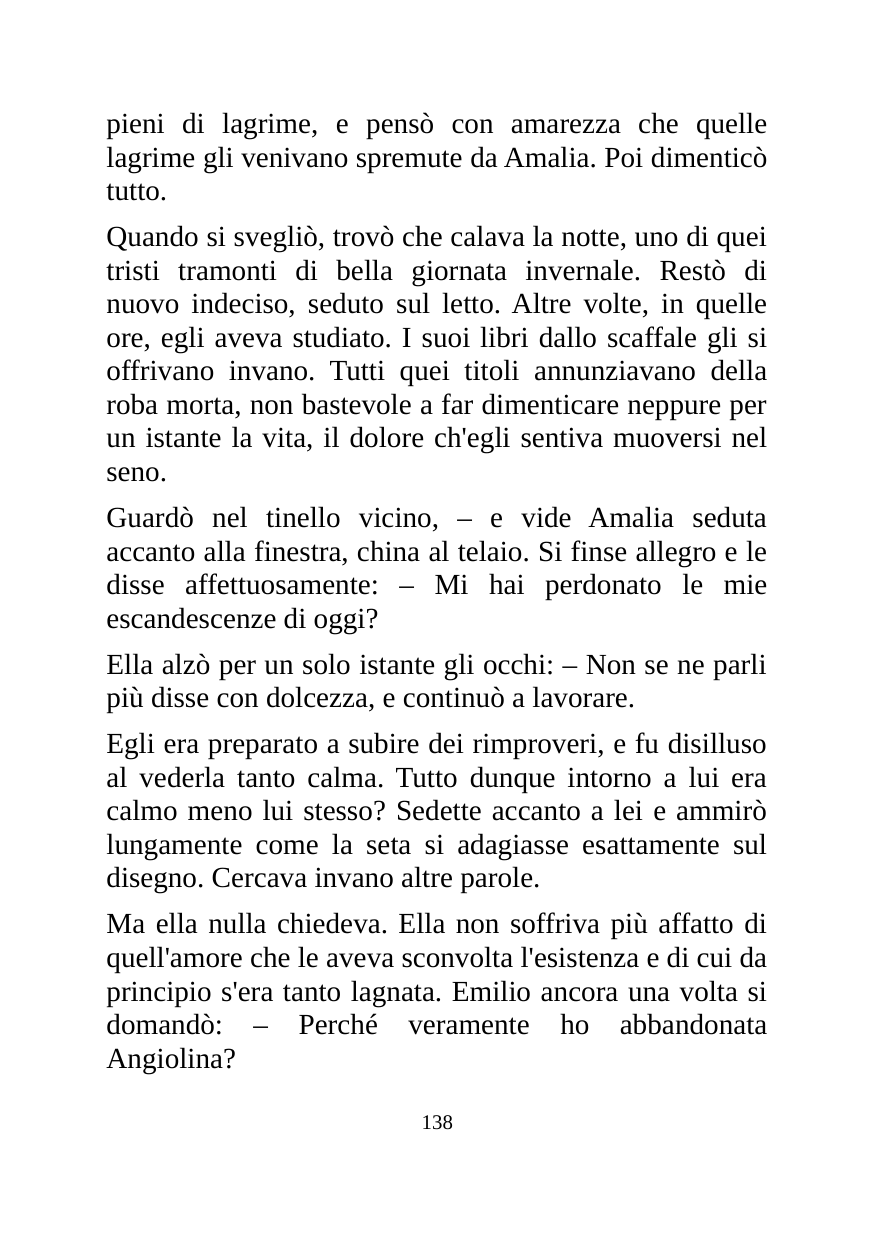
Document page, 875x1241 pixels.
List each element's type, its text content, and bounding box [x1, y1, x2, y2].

text Egli era preparato a subire dei rimproveri, e fu disilluso al vederla tanto calma. Tutto dunque intorno a lui era calmo meno lui stesso? Sedette accanto a lei e ammirò lungamente come la seta si adagiasse esattamente sul disegno. Cercava invano altre parole. [106, 726, 768, 894]
text Quando si svegliò, trovò che calava la notte, uno di quei tristi tramonti di bella giornata invernale. Restò di nuovo indeciso, seduto sul letto. Altre volte, in quelle ore, egli aveva studiato. I suoi libri dallo scaffale gli si offrivano invano. Tutti quei titoli annunziavano della roba morta, non bastevole a far dimenticare neppure per un istante la vita, il dolore ch'egli sentiva muoversi nel seno. [106, 219, 768, 488]
text Guardò nel tinello vicino, – e vide Amalia seduta accanto alla finestra, china al telaio. Si finse allegro e le disse affettuosamente: – Mi hai perdonato le mie escandescenze di oggi? [106, 500, 768, 634]
text Ma ella nulla chiedeva. Ella non soffriva più affatto di quell'amore che le aveva sconvolta l'esistenza e di cui da principio s'era tanto lagnata. Emilio ancora una volta si domandò: – Perché veramente ho abbandonata Angiolina? [106, 907, 768, 1074]
text Ella alzò per un solo istante gli occhi: – Non se ne parli più disse con dolcezza, e continuò a lavorare. [106, 647, 768, 714]
text pieni di lagrime, e pensò con amarezza che quelle lagrime gli venivano spremute da Amalia. Poi dimenticò tutto. [106, 106, 768, 207]
